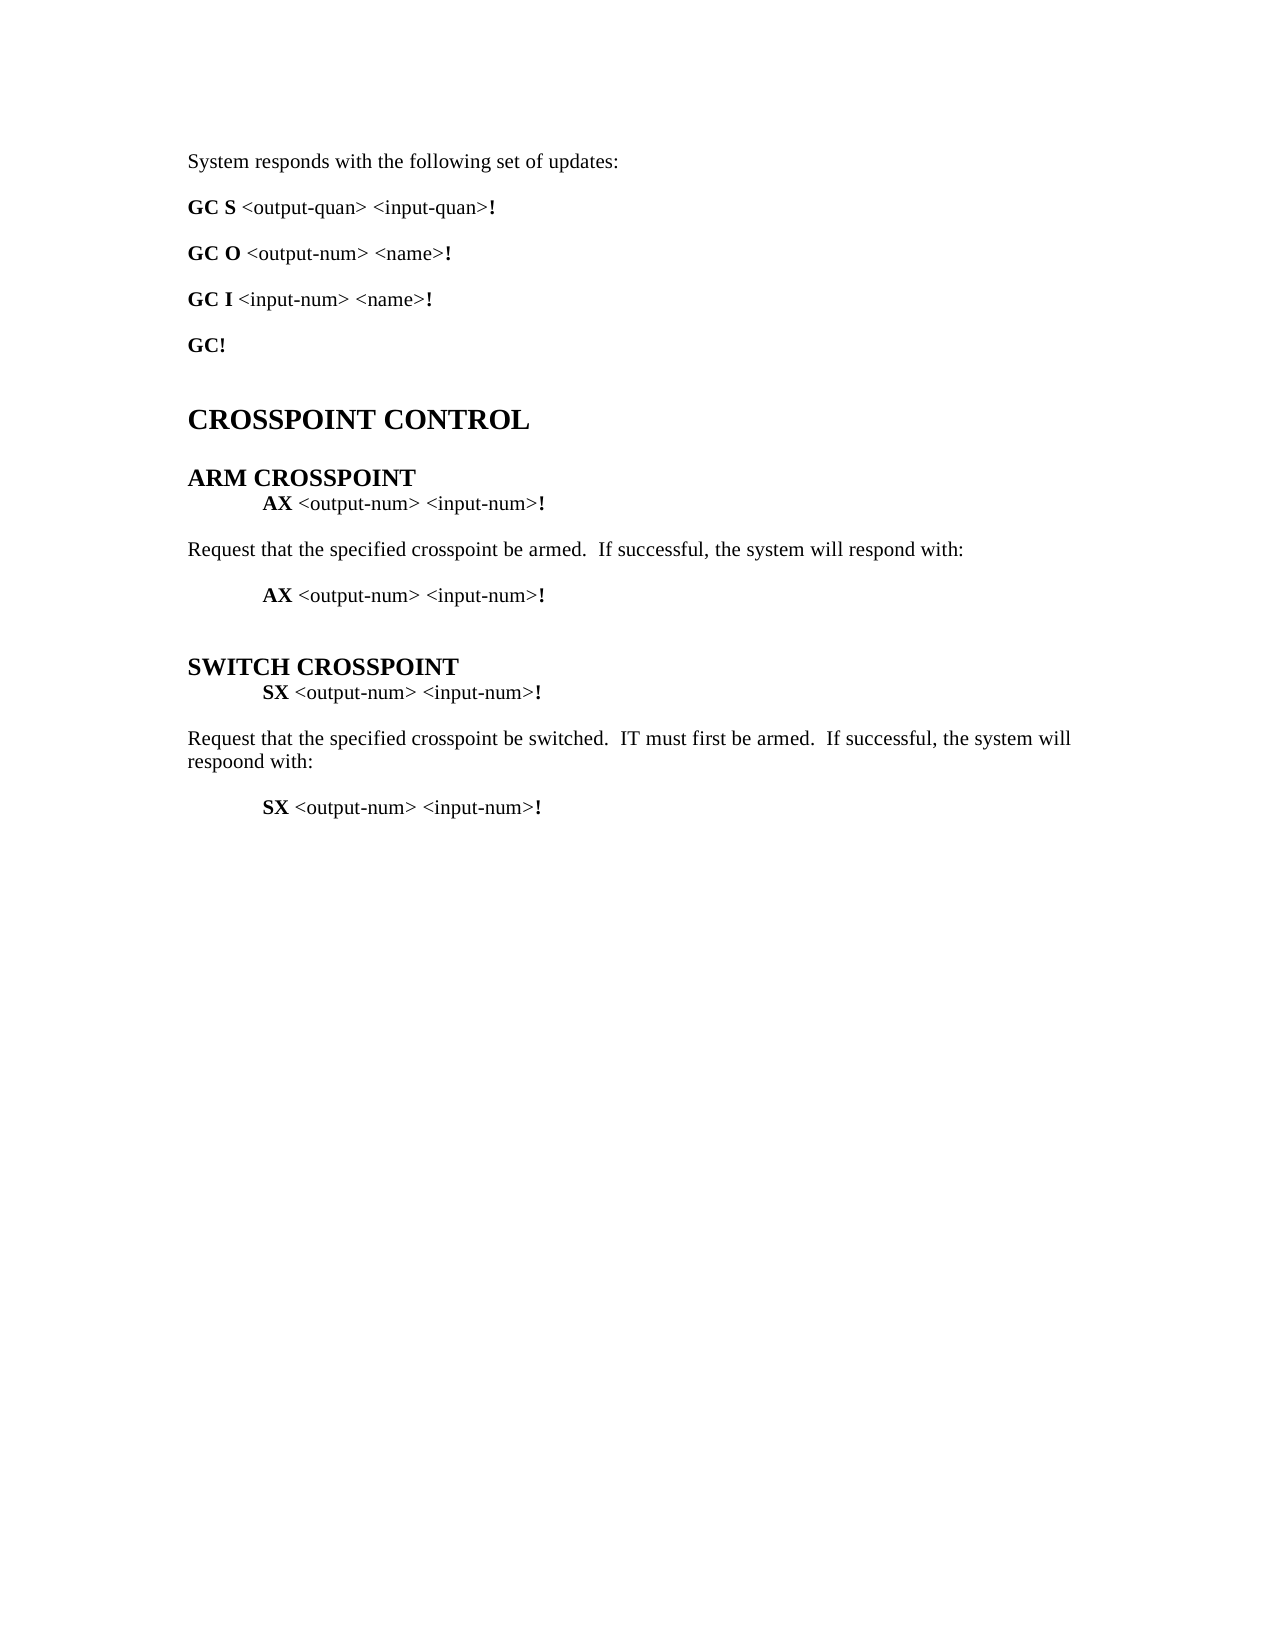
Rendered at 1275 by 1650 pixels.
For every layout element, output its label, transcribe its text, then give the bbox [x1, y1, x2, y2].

text GC S <output-quan> <input-quan>! [187, 196, 1087, 219]
text ARM CROSSPOINT [187, 464, 1087, 492]
text GC O <output-num> <name>! [187, 242, 1087, 265]
text GC I <input-num> <name>! [187, 288, 1087, 311]
text CROSSPOINT CONTROL [187, 403, 1087, 436]
text SX <output-num> <input-num>! [187, 681, 1087, 704]
text SWITCH CROSSPOINT [187, 653, 1087, 681]
text System responds with the following set of updates: [187, 150, 1087, 173]
text GC! [187, 334, 1087, 357]
text AX <output-num> <input-num>! [187, 584, 1087, 607]
text AX <output-num> <input-num>! [187, 492, 1087, 515]
text SX <output-num> <input-num>! [187, 796, 1087, 819]
text Request that the specified crosspoint be switched. IT must first be armed. If successful, the system will respoond with: [187, 727, 1087, 773]
text Request that the specified crosspoint be armed. If successful, the system will respond with: [187, 538, 1087, 561]
